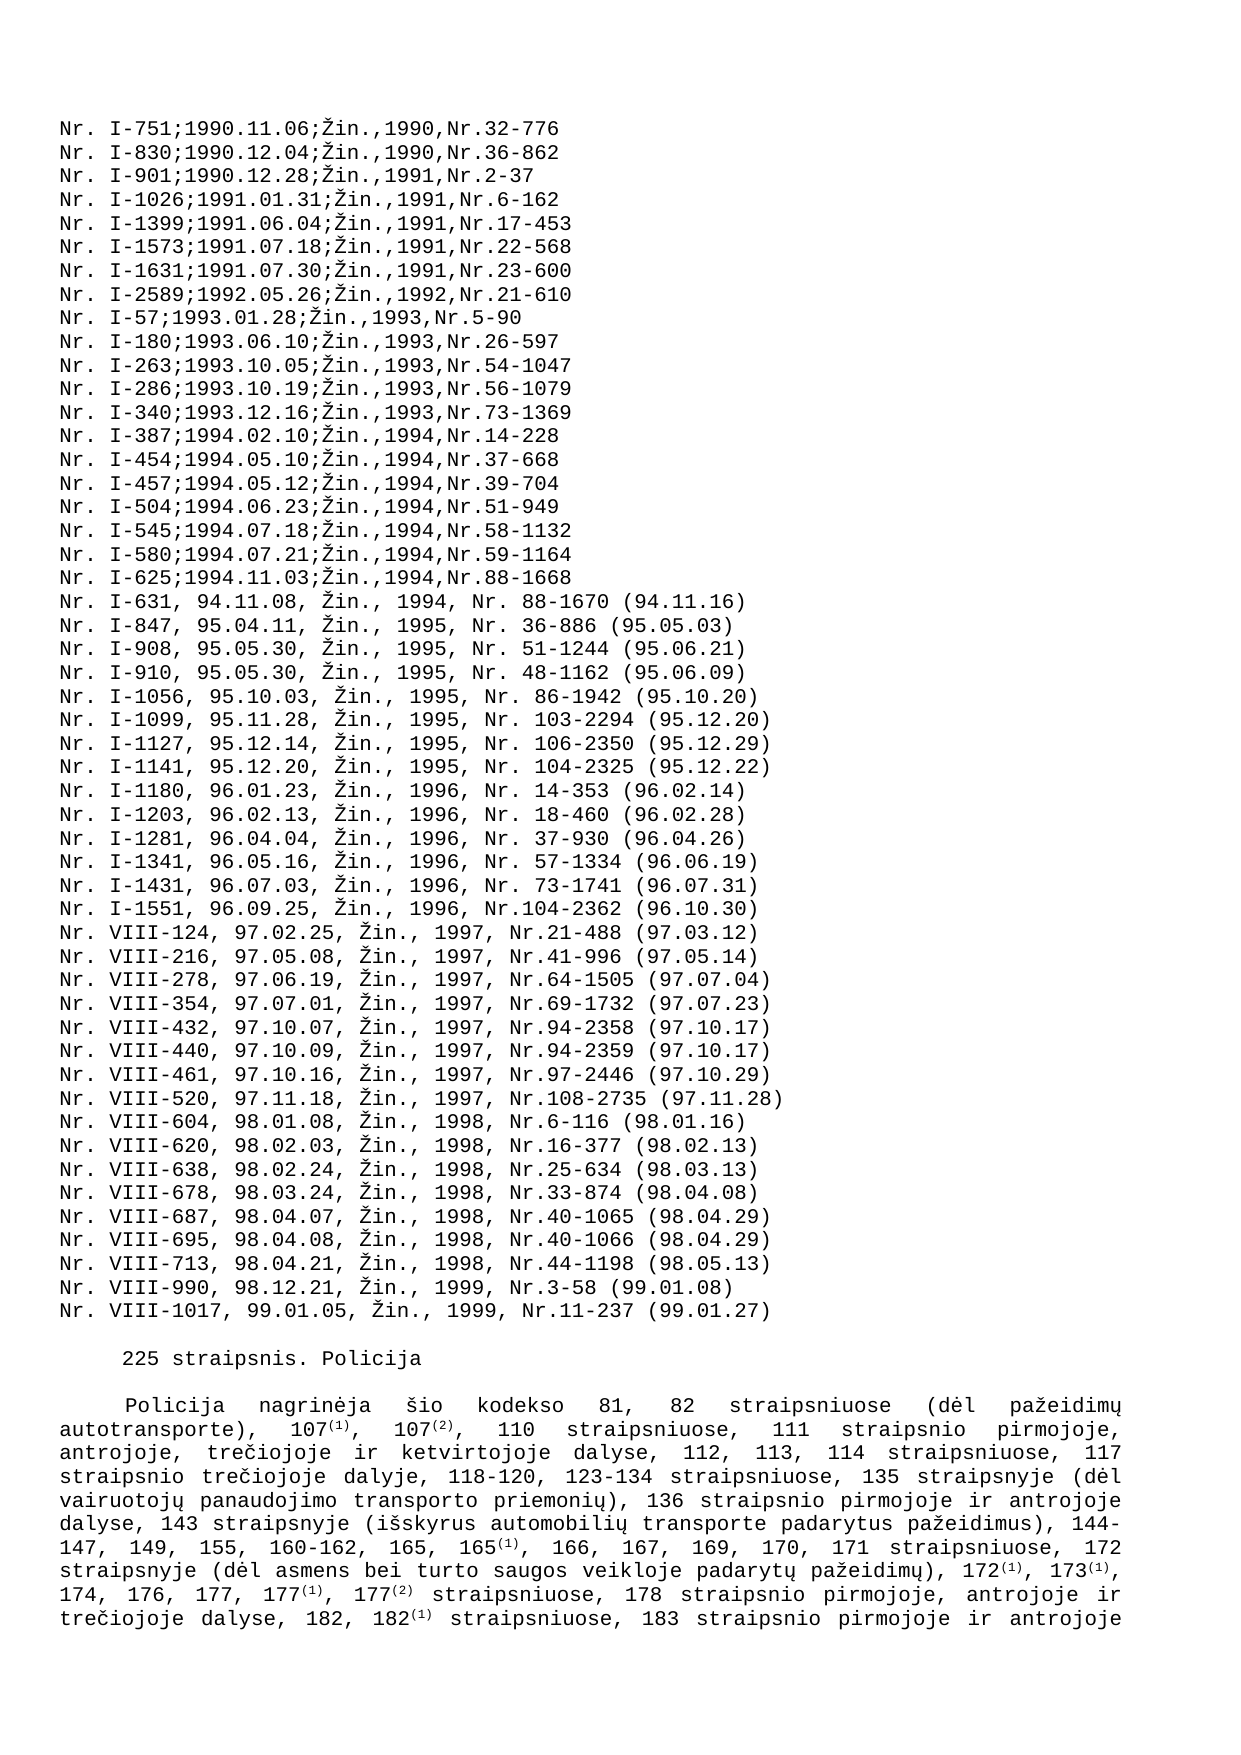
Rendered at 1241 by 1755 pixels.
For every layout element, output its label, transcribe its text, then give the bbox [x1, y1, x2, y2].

text Nr. I-1180, 96.01.23, Žin., 1996, Nr. 14-353 (96.02.14) [59, 780, 1122, 804]
text Nr. I-847, 95.04.11, Žin., 1995, Nr. 36-886 (95.05.03) [59, 615, 1122, 638]
text Nr. I-545;1994.07.18;Žin.,1994,Nr.58-1132 [59, 520, 1122, 544]
text Nr. I-387;1994.02.10;Žin.,1994,Nr.14-228 [59, 426, 1122, 449]
text Nr. I-1203, 96.02.13, Žin., 1996, Nr. 18-460 (96.02.28) [59, 804, 1122, 827]
text Nr. I-625;1994.11.03;Žin.,1994,Nr.88-1668 [59, 567, 1122, 591]
text Nr. I-580;1994.07.21;Žin.,1994,Nr.59-1164 [59, 544, 1122, 567]
text Nr. I-830;1990.12.04;Žin.,1990,Nr.36-862 [59, 142, 1122, 165]
text Nr. VIII-1017, 99.01.05, Žin., 1999, Nr.11-237 (99.01.27) [59, 1300, 1122, 1324]
text Nr. VIII-604, 98.01.08, Žin., 1998, Nr.6-116 (98.01.16) [59, 1111, 1122, 1135]
text Nr. I-1341, 96.05.16, Žin., 1996, Nr. 57-1334 (96.06.19) [59, 851, 1122, 875]
text Nr. I-1431, 96.07.03, Žin., 1996, Nr. 73-1741 (96.07.31) [59, 875, 1122, 898]
text Nr. I-286;1993.10.19;Žin.,1993,Nr.56-1079 [59, 378, 1122, 402]
text 225 straipsnis. Policija [59, 1348, 1122, 1371]
text Nr. VIII-638, 98.02.24, Žin., 1998, Nr.25-634 (98.03.13) [59, 1158, 1122, 1182]
text Nr. I-1056, 95.10.03, Žin., 1995, Nr. 86-1942 (95.10.20) [59, 686, 1122, 709]
text Nr. VIII-713, 98.04.21, Žin., 1998, Nr.44-1198 (98.05.13) [59, 1253, 1122, 1277]
text Nr. I-180;1993.06.10;Žin.,1993,Nr.26-597 [59, 331, 1122, 354]
text Nr. I-1631;1991.07.30;Žin.,1991,Nr.23-600 [59, 260, 1122, 284]
text Nr. I-1026;1991.01.31;Žin.,1991,Nr.6-162 [59, 189, 1122, 213]
text Nr. VIII-440, 97.10.09, Žin., 1997, Nr.94-2359 (97.10.17) [59, 1040, 1122, 1064]
text Nr. I-751;1990.11.06;Žin.,1990,Nr.32-776 [59, 118, 1122, 142]
text Nr. I-1573;1991.07.18;Žin.,1991,Nr.22-568 [59, 236, 1122, 260]
text Nr. I-340;1993.12.16;Žin.,1993,Nr.73-1369 [59, 402, 1122, 426]
text Nr. I-910, 95.05.30, Žin., 1995, Nr. 48-1162 (95.06.09) [59, 662, 1122, 686]
text Nr. VIII-461, 97.10.16, Žin., 1997, Nr.97-2446 (97.10.29) [59, 1064, 1122, 1088]
text Nr. VIII-687, 98.04.07, Žin., 1998, Nr.40-1065 (98.04.29) [59, 1206, 1122, 1229]
text Nr. VIII-695, 98.04.08, Žin., 1998, Nr.40-1066 (98.04.29) [59, 1229, 1122, 1253]
text Nr. VIII-520, 97.11.18, Žin., 1997, Nr.108-2735 (97.11.28) [59, 1088, 1122, 1111]
text Nr. I-1281, 96.04.04, Žin., 1996, Nr. 37-930 (96.04.26) [59, 827, 1122, 851]
text Nr. I-1099, 95.11.28, Žin., 1995, Nr. 103-2294 (95.12.20) [59, 709, 1122, 733]
text Nr. VIII-678, 98.03.24, Žin., 1998, Nr.33-874 (98.04.08) [59, 1182, 1122, 1206]
text Nr. I-454;1994.05.10;Žin.,1994,Nr.37-668 [59, 449, 1122, 473]
text Nr. VIII-990, 98.12.21, Žin., 1999, Nr.3-58 (99.01.08) [59, 1277, 1122, 1300]
text Nr. I-457;1994.05.12;Žin.,1994,Nr.39-704 [59, 473, 1122, 496]
text Nr. I-1399;1991.06.04;Žin.,1991,Nr.17-453 [59, 213, 1122, 236]
text Nr. I-908, 95.05.30, Žin., 1995, Nr. 51-1244 (95.06.21) [59, 638, 1122, 662]
text Nr. VIII-432, 97.10.07, Žin., 1997, Nr.94-2358 (97.10.17) [59, 1017, 1122, 1040]
text Nr. I-1127, 95.12.14, Žin., 1995, Nr. 106-2350 (95.12.29) [59, 733, 1122, 757]
text Policija nagrinėja šio kodekso 81, 82 straipsniuose (dėl pažeidimų autotransporte), 107(1), 107(2), 110 straipsniuose, 111 straipsnio pirmojoje, antrojoje, trečiojoje ir ketvirtojoje dalyse, 112, 113, 114 straipsniuose, 117 straipsnio trečiojoje dalyje, 118-120, 123-134 straipsniuose, 135 straipsnyje (dėl vairuotojų panaudojimo transporto priemonių), 136 straipsnio pirmojoje ir antrojoje dalyse, 143 straipsnyje (išskyrus automobilių transporte padarytus pažeidimus), 144-147, 149, 155, 160-162, 165, 165(1), 166, 167, 169, 170, 171 straipsniuose, 172 straipsnyje (dėl asmens bei turto saugos veikloje padarytų pažeidimų), 172(1), 173(1), 174, 176, 177, 177(1), 177(2) straipsniuose, 178 straipsnio pirmojoje, antrojoje ir trečiojoje dalyse, 182, 182(1) straipsniuose, 183 straipsnio pirmojoje ir antrojoje [59, 1395, 1122, 1631]
text Nr. VIII-620, 98.02.03, Žin., 1998, Nr.16-377 (98.02.13) [59, 1135, 1122, 1158]
text Nr. I-901;1990.12.28;Žin.,1991,Nr.2-37 [59, 165, 1122, 189]
text Nr. I-1141, 95.12.20, Žin., 1995, Nr. 104-2325 (95.12.22) [59, 757, 1122, 780]
text Nr. I-2589;1992.05.26;Žin.,1992,Nr.21-610 [59, 284, 1122, 307]
text Nr. VIII-278, 97.06.19, Žin., 1997, Nr.64-1505 (97.07.04) [59, 969, 1122, 993]
text Nr. I-631, 94.11.08, Žin., 1994, Nr. 88-1670 (94.11.16) [59, 591, 1122, 615]
text Nr. VIII-354, 97.07.01, Žin., 1997, Nr.69-1732 (97.07.23) [59, 993, 1122, 1017]
text Nr. I-1551, 96.09.25, Žin., 1996, Nr.104-2362 (96.10.30) [59, 898, 1122, 922]
text Nr. I-57;1993.01.28;Žin.,1993,Nr.5-90 [59, 307, 1122, 331]
text Nr. I-504;1994.06.23;Žin.,1994,Nr.51-949 [59, 496, 1122, 520]
text Nr. VIII-124, 97.02.25, Žin., 1997, Nr.21-488 (97.03.12) [59, 922, 1122, 946]
text Nr. VIII-216, 97.05.08, Žin., 1997, Nr.41-996 (97.05.14) [59, 946, 1122, 969]
text Nr. I-263;1993.10.05;Žin.,1993,Nr.54-1047 [59, 354, 1122, 378]
